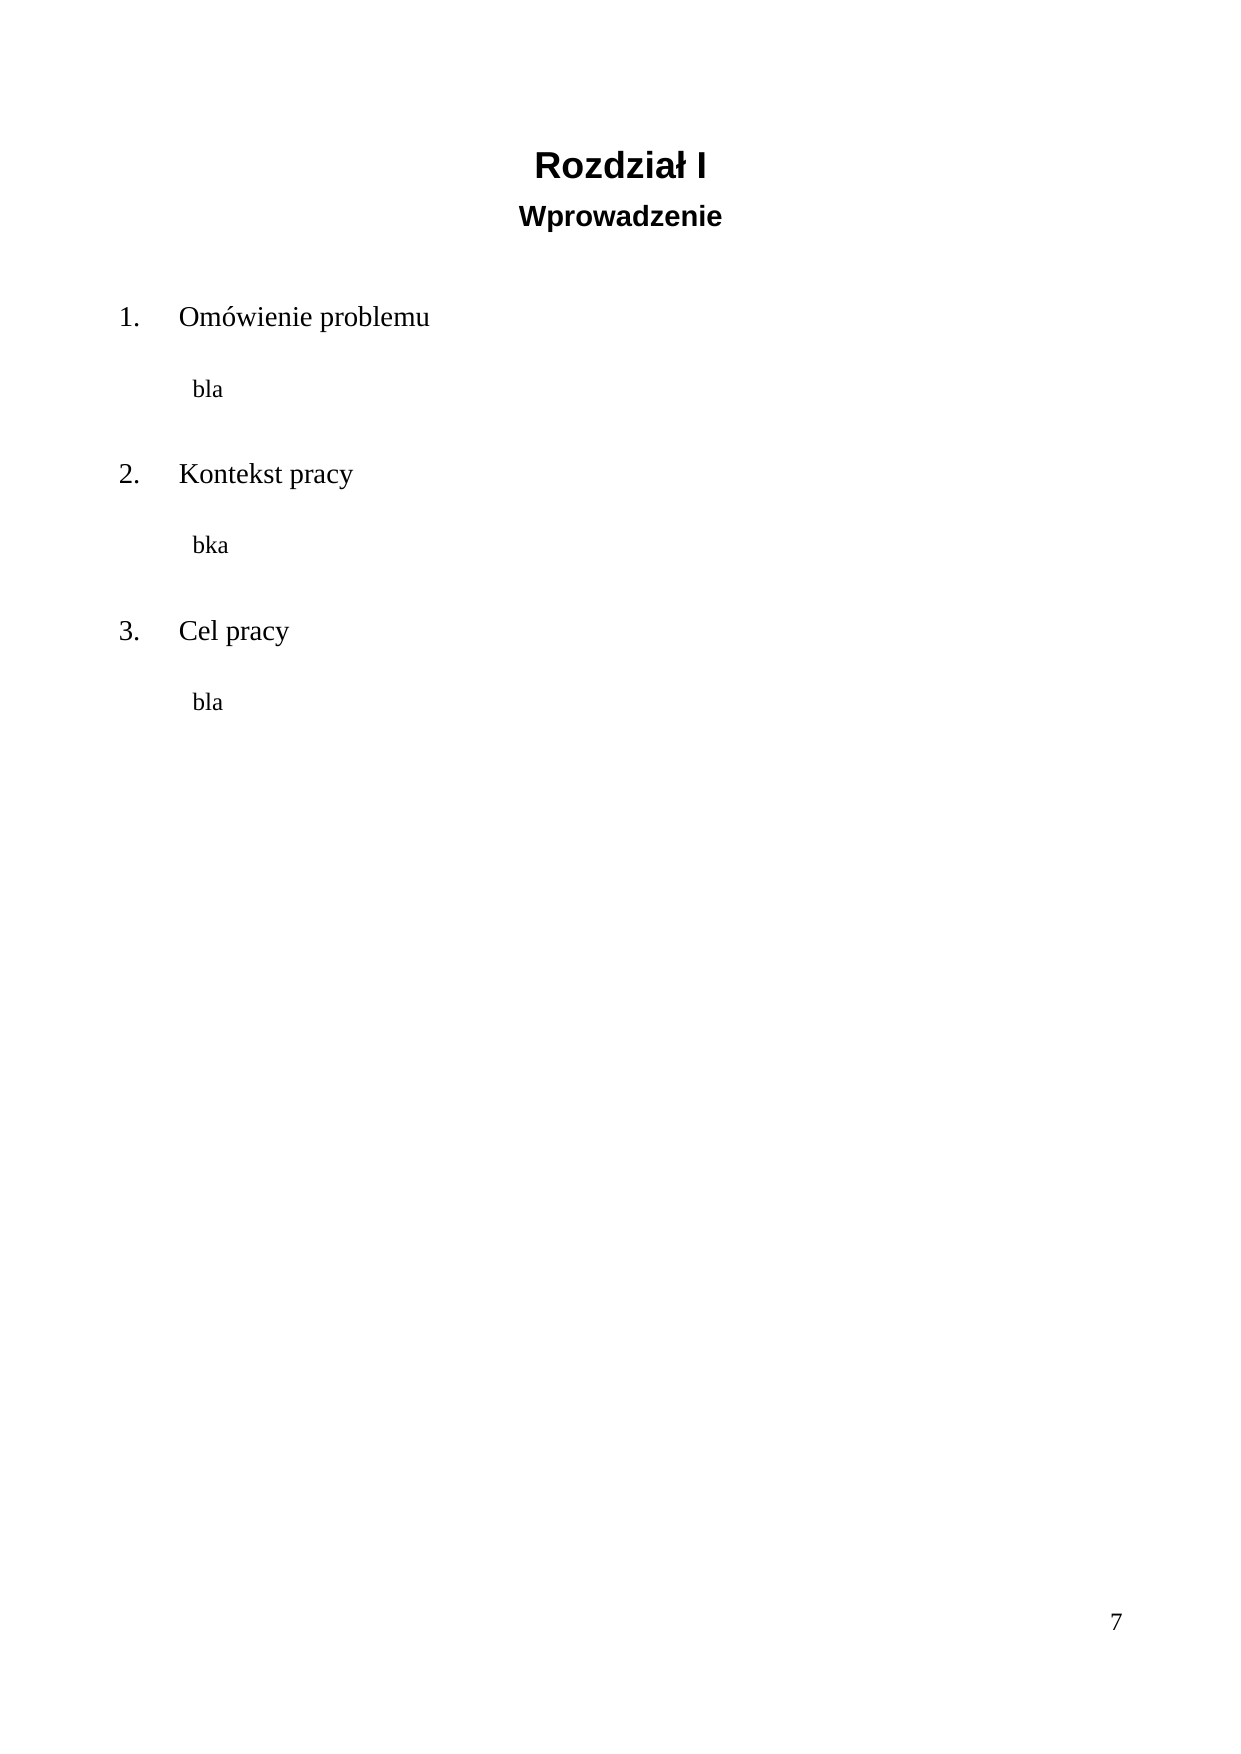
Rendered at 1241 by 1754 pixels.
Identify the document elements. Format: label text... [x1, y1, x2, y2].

text bla [118, 374, 1122, 402]
text Wprowadzenie [118, 199, 1122, 232]
subtitle Kontekst pracy [118, 456, 1122, 489]
subtitle Rozdział I [118, 143, 1122, 186]
text bla [118, 687, 1122, 716]
text bka [118, 531, 1122, 559]
subtitle Omówienie problemu [118, 299, 1122, 332]
subtitle Cel pracy [118, 613, 1122, 646]
